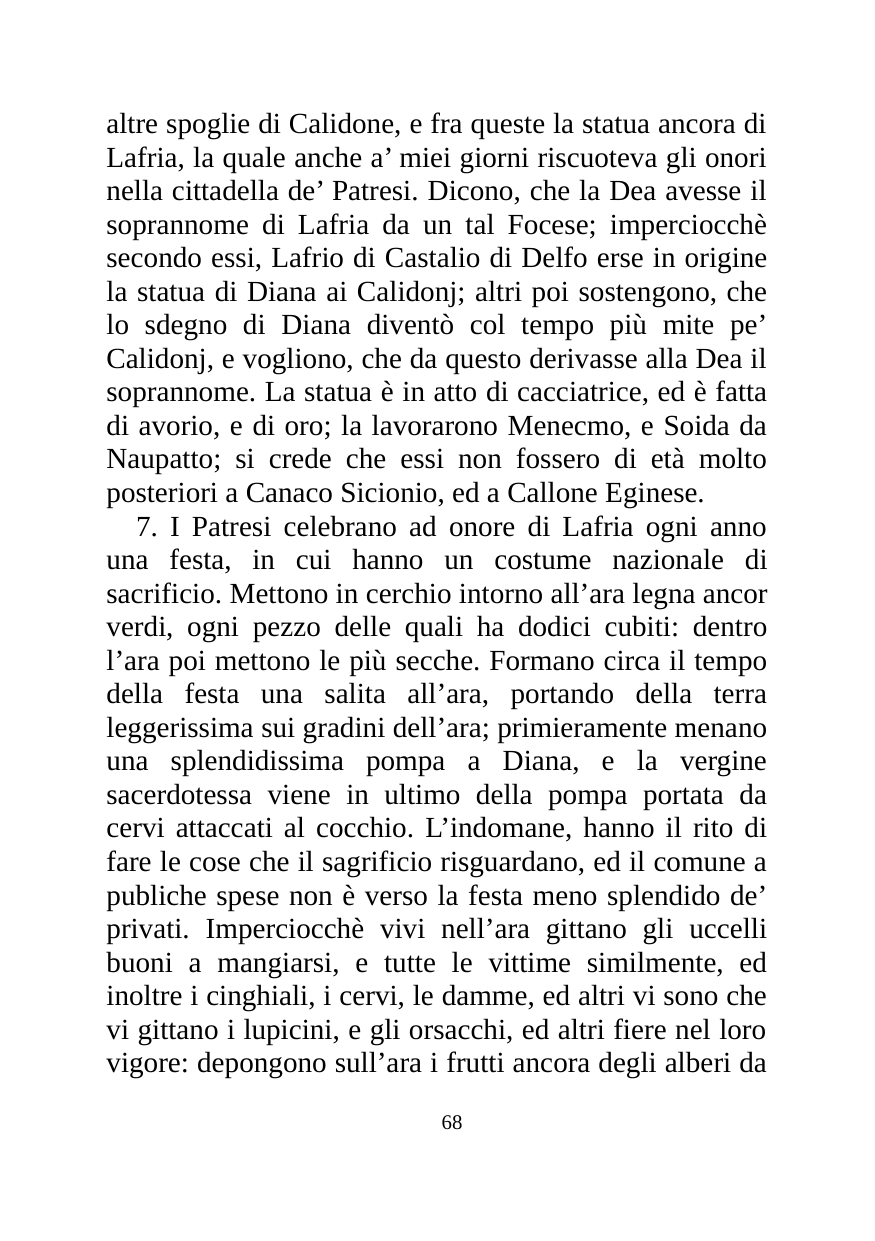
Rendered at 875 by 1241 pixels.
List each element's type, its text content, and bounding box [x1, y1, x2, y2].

text 7. I Patresi celebrano ad onore di Lafria ogni anno una festa, in cui hanno un costume nazionale di sacrificio. Mettono in cerchio intorno all’ara legna ancor verdi, ogni pezzo delle quali ha dodici cubiti: dentro l’ara poi mettono le più secche. Formano circa il tempo della festa una salita all’ara, portando della terra leggerissima sui gradini dell’ara; primieramente menano una splendidissima pompa a Diana, e la vergine sacerdotessa viene in ultimo della pompa portata da cervi attaccati al cocchio. L’indomane, hanno il rito di fare le cose che il sagrificio risguardano, ed il comune a publiche spese non è verso la festa meno splendido de’ privati. Imperciocchè vivi nell’ara gittano gli uccelli buoni a mangiarsi, e tutte le vittime similmente, ed inoltre i cinghiali, i cervi, le damme, ed altri vi sono che vi gittano i lupicini, e gli orsacchi, ed altri fiere nel loro vigore: depongono sull’ara i frutti ancora degli alberi da [106, 509, 768, 1079]
text altre spoglie di Calidone, e fra queste la statua ancora di Lafria, la quale anche a’ miei giorni riscuoteva gli onori nella cittadella de’ Patresi. Dicono, che la Dea avesse il soprannome di Lafria da un tal Focese; imperciocchè secondo essi, Lafrio di Castalio di Delfo erse in origine la statua di Diana ai Calidonj; altri poi sostengono, che lo sdegno di Diana diventò col tempo più mite pe’ Calidonj, e vogliono, che da questo derivasse alla Dea il soprannome. La statua è in atto di cacciatrice, ed è fatta di avorio, e di oro; la lavorarono Menecmo, e Soida da Naupatto; si crede che essi non fossero di età molto posteriori a Canaco Sicionio, ed a Callone Eginese. [106, 106, 768, 509]
